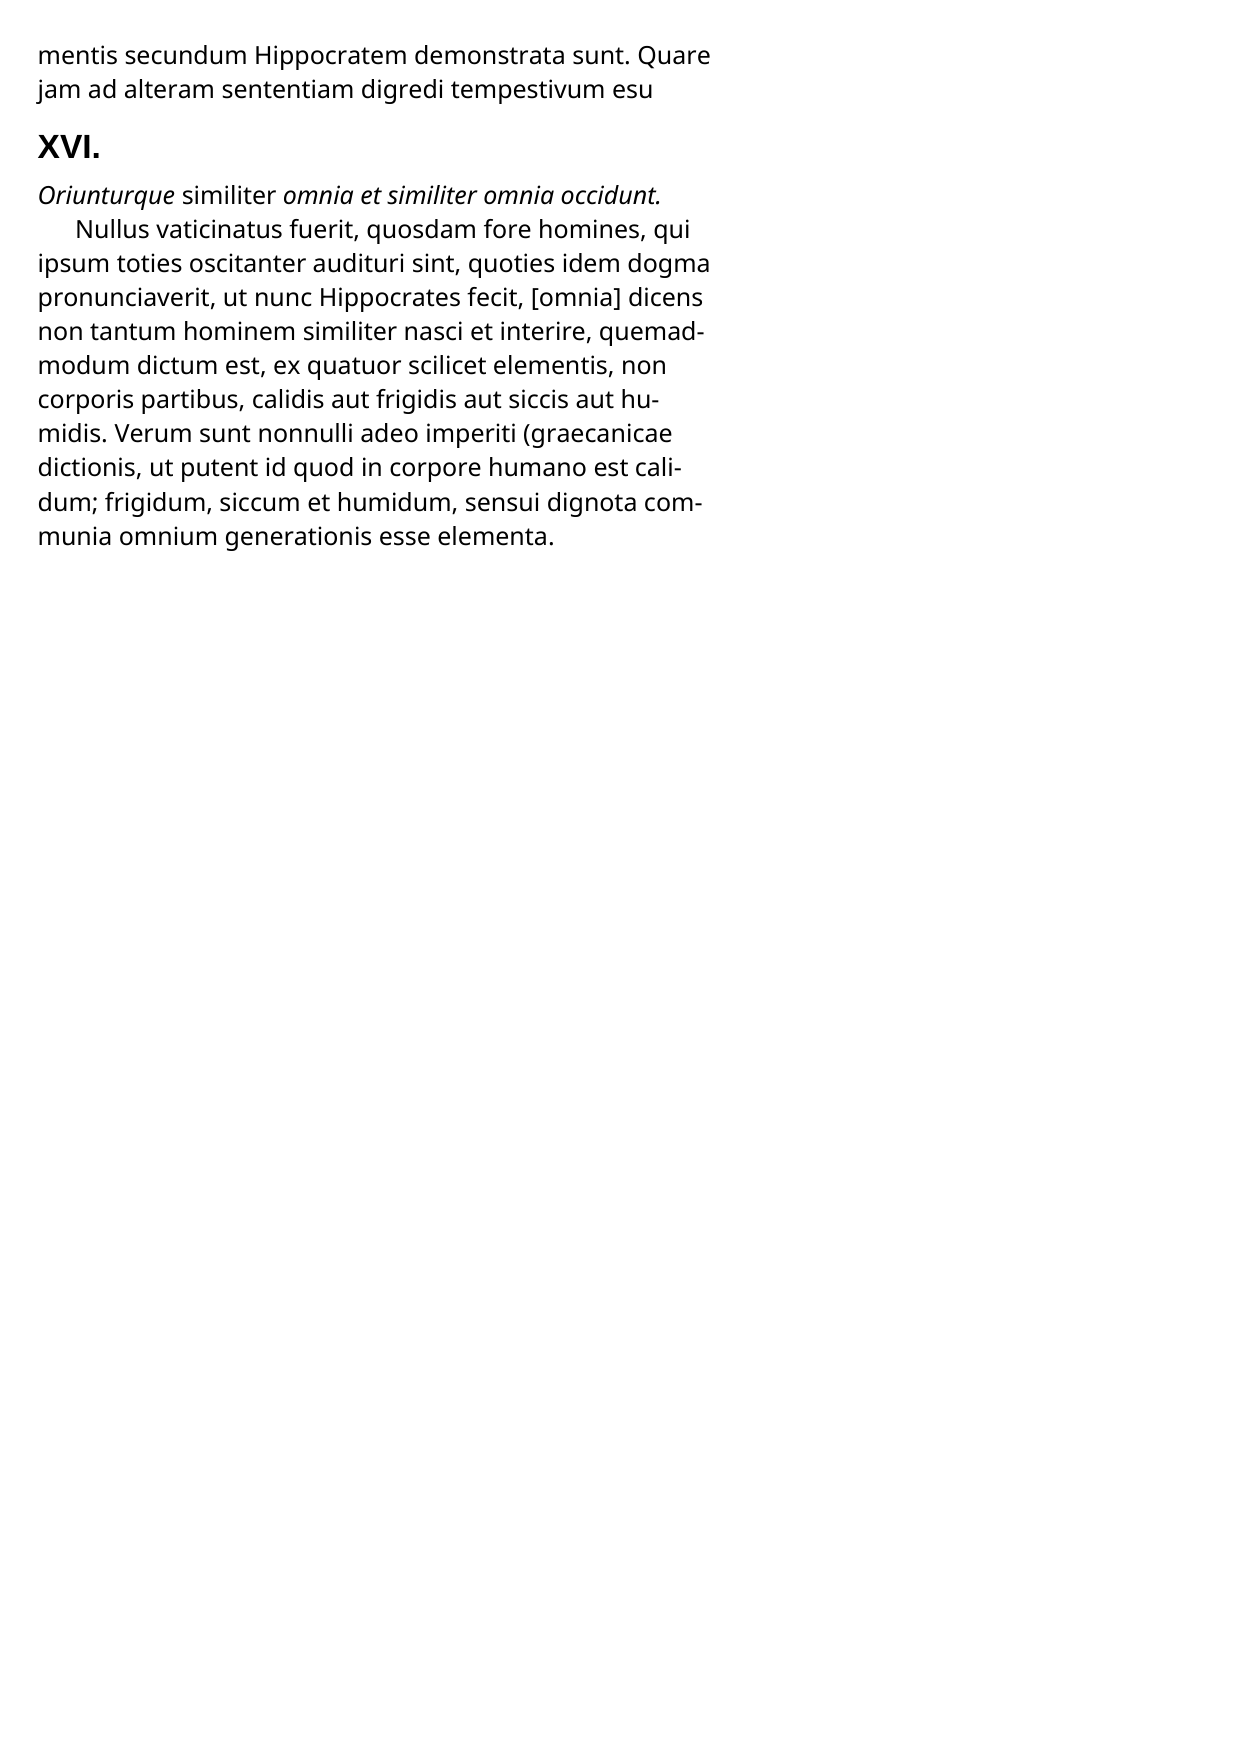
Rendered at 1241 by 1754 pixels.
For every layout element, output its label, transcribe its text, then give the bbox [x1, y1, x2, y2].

text Oriunturque similiter omnia et similiter omnia occidunt. [37, 178, 1203, 212]
text mentis secundum Hippocratem demonstrata sunt. Quare jam ad alteram sententiam digredi tempestivum esu [37, 37, 1203, 106]
subtitle XVI. [37, 126, 1203, 165]
text Nullus vaticinatus fuerit, quosdam fore homines, qui ipsum toties oscitanter audituri sint, quoties idem dogma pronunciaverit, ut nunc Hippocrates fecit, [omnia] dicens non tantum hominem similiter nasci et interire, quemad- modum dictum est, ex quatuor scilicet elementis, non corporis partibus, calidis aut frigidis aut siccis aut hu- midis. Verum sunt nonnulli adeo imperiti (graecanicae dictionis, ut putent id quod in corpore humano est cali- dum; frigidum, siccum et humidum, sensui dignota com- munia omnium generationis esse elementa. [37, 212, 1203, 552]
